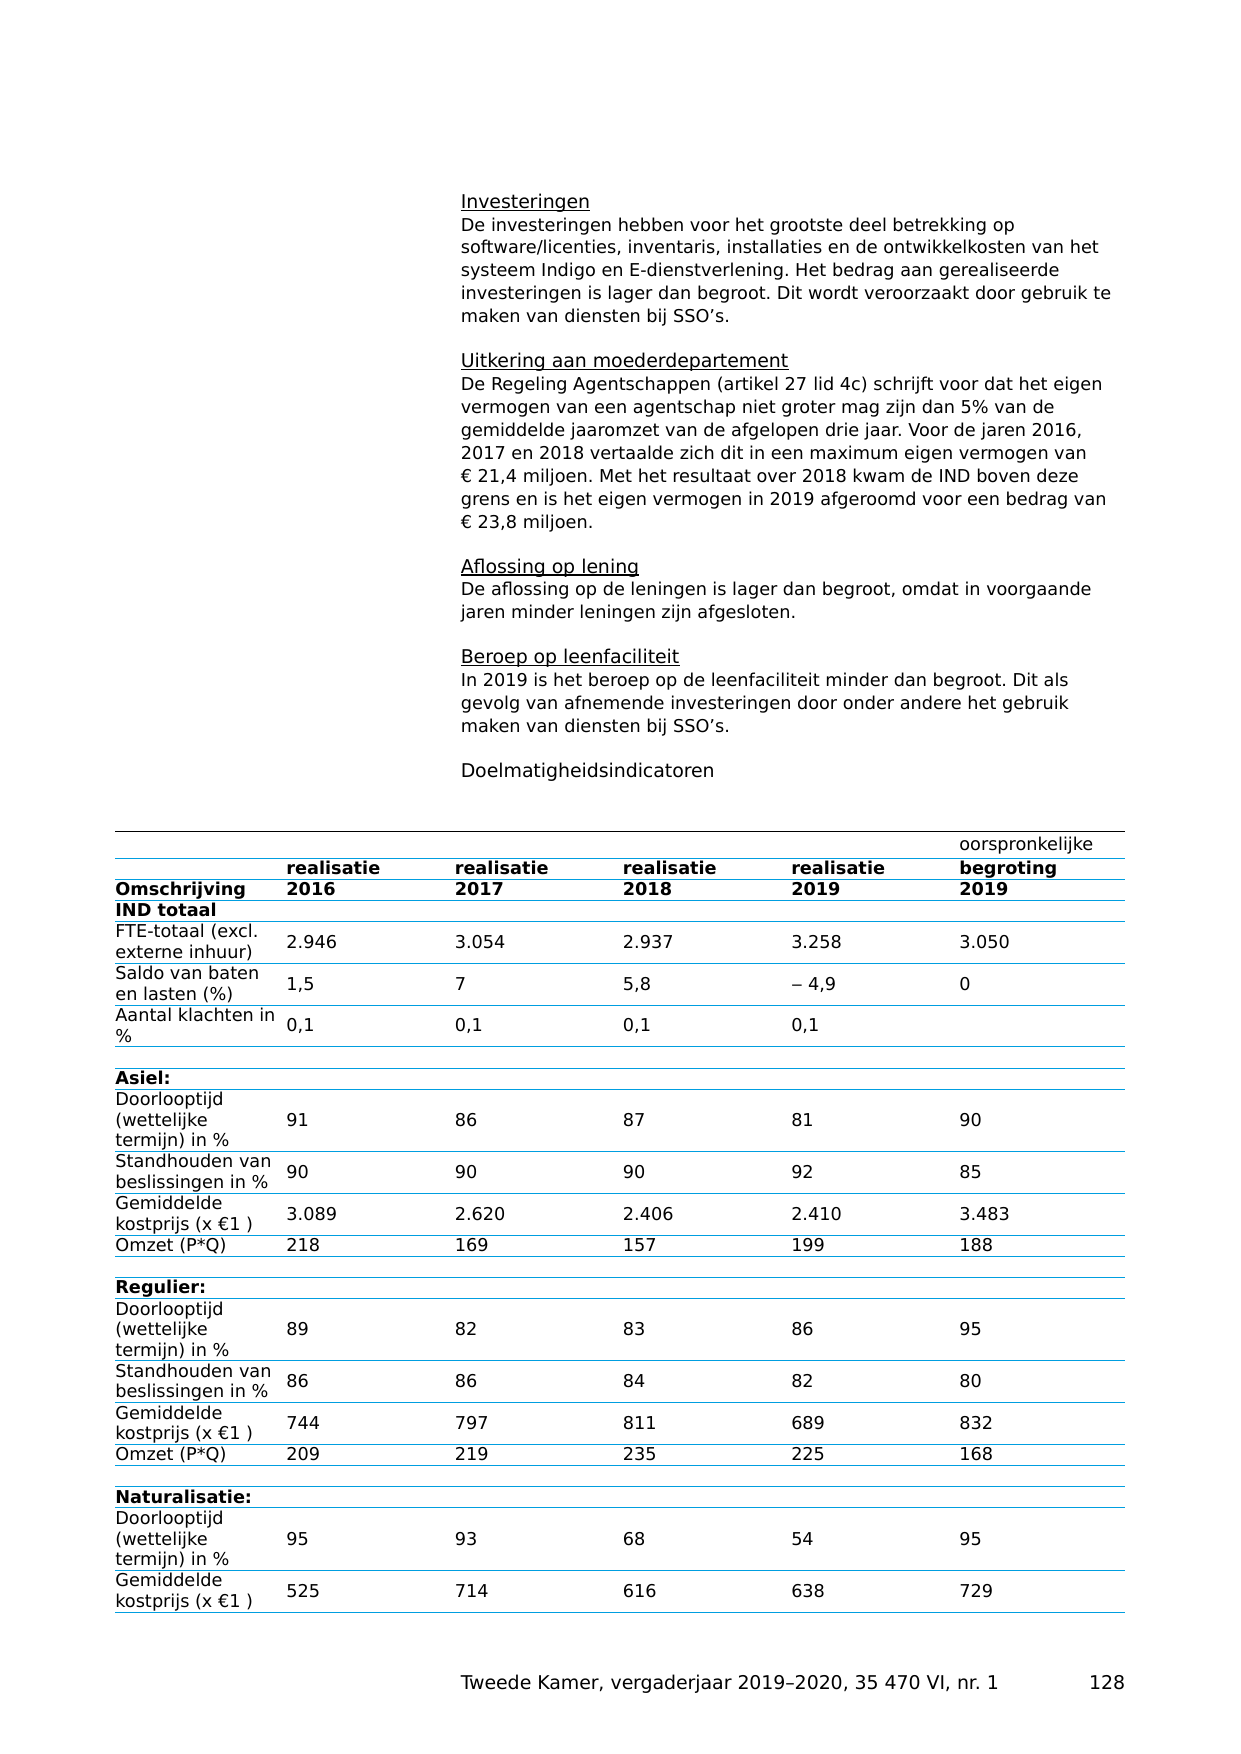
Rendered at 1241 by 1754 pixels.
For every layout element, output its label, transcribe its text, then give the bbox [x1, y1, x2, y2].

table_cell [620, 1487, 788, 1507]
table_cell Standhouden van beslissingen in % [115, 1361, 283, 1402]
table_cell Regulier: [115, 1278, 283, 1298]
table_cell 95 [283, 1508, 452, 1570]
table_cell [452, 901, 620, 921]
table_cell 92 [788, 1152, 956, 1193]
table_cell [956, 1006, 1125, 1046]
table_cell 2019 [956, 880, 1125, 900]
table_cell [620, 1257, 788, 1277]
table_cell 89 [283, 1299, 452, 1360]
table_cell 169 [452, 1236, 620, 1256]
table_cell 811 [620, 1403, 788, 1444]
table_cell [283, 832, 452, 857]
table_cell 68 [620, 1508, 788, 1570]
table_cell Doorlooptijd (wettelijke termijn) in % [115, 1090, 283, 1151]
table_cell [788, 832, 956, 857]
table_cell [620, 1047, 788, 1067]
table_cell [620, 832, 788, 857]
table_cell 2.946 [283, 922, 452, 963]
table_cell [956, 1278, 1125, 1298]
table_cell 86 [283, 1361, 452, 1402]
table_cell 616 [620, 1571, 788, 1611]
table_cell 82 [452, 1299, 620, 1360]
table_cell 90 [452, 1152, 620, 1193]
table_cell realisatie [620, 859, 788, 879]
table_cell 90 [956, 1090, 1125, 1151]
table_cell 2.620 [452, 1194, 620, 1234]
table_cell 832 [956, 1403, 1125, 1444]
table_cell [620, 901, 788, 921]
table_cell [956, 1487, 1125, 1507]
table_cell [956, 1257, 1125, 1277]
table_cell 2019 [788, 880, 956, 900]
table_cell 2017 [452, 880, 620, 900]
text De Regeling Agentschappen (artikel 27 lid 4c) schrijft voor dat het eigen vermogen van een agentschap niet groter mag zijn dan 5% van de gemiddelde jaaromzet van de afgelopen drie jaar. Voor de jaren 2016, 2017 en 2018 vertaalde zich dit in een maximum eigen vermogen van € 21,4 miljoen. Met het resultaat over 2018 kwam de IND boven deze grens en is het eigen vermogen in 2019 afgeroomd voor een bedrag van € 23,8 miljoen. [461, 372, 1125, 533]
table_cell 3.050 [956, 922, 1125, 963]
text Investeringen [461, 191, 1125, 213]
table_cell [956, 901, 1125, 921]
table_cell [956, 1466, 1125, 1486]
text Aflossing op lening [461, 556, 1125, 577]
table_cell 638 [788, 1571, 956, 1611]
table_cell realisatie [452, 859, 620, 879]
table_cell [788, 1487, 956, 1507]
table_cell [115, 1466, 283, 1486]
table_cell [620, 1069, 788, 1088]
table_cell [788, 1047, 956, 1067]
table_cell begroting [956, 859, 1125, 879]
table_cell 86 [452, 1361, 620, 1402]
table_cell Naturalisatie: [115, 1487, 283, 1507]
table_cell [452, 1257, 620, 1277]
table_cell 85 [956, 1152, 1125, 1193]
table_cell FTE-totaal (excl. externe inhuur) [115, 922, 283, 963]
table_cell ‒ 4,9 [788, 964, 956, 1004]
table_cell 82 [788, 1361, 956, 1402]
table_cell [283, 901, 452, 921]
table_cell 83 [620, 1299, 788, 1360]
table_cell 157 [620, 1236, 788, 1256]
text De investeringen hebben voor het grootste deel betrekking op software/licenties, inventaris, installaties en de ontwikkelkosten van het systeem Indigo en E-dienstverlening. Het bedrag aan gerealiseerde investeringen is lager dan begroot. Dit wordt veroorzaakt door gebruik te maken van diensten bij SSO’s. [461, 213, 1125, 327]
table_cell [452, 1466, 620, 1486]
table_cell [115, 1047, 283, 1067]
table_cell 3.054 [452, 922, 620, 963]
table_cell 225 [788, 1445, 956, 1465]
table_cell Asiel: [115, 1069, 283, 1088]
table_cell [283, 1466, 452, 1486]
table_cell 3.258 [788, 922, 956, 963]
table_cell [788, 1257, 956, 1277]
table_cell 168 [956, 1445, 1125, 1465]
table_cell 93 [452, 1508, 620, 1570]
table_cell 218 [283, 1236, 452, 1256]
table_cell 86 [452, 1090, 620, 1151]
table_cell 3.089 [283, 1194, 452, 1234]
table_cell Doorlooptijd (wettelijke termijn) in % [115, 1508, 283, 1570]
table_cell IND totaal [115, 901, 283, 921]
table_cell 87 [620, 1090, 788, 1151]
text In 2019 is het beroep op de leenfaciliteit minder dan begroot. Dit als gevolg van afnemende investeringen door onder andere het gebruik maken van diensten bij SSO’s. [461, 668, 1125, 737]
table_cell [283, 1487, 452, 1507]
table_cell [788, 1069, 956, 1088]
table_cell 2018 [620, 880, 788, 900]
title Doelmatigheidsindicatoren [461, 760, 1125, 782]
table_cell 797 [452, 1403, 620, 1444]
table_cell [452, 1069, 620, 1088]
table_cell [452, 1487, 620, 1507]
table_cell 54 [788, 1508, 956, 1570]
table_cell [788, 1278, 956, 1298]
table_cell 0 [956, 964, 1125, 1004]
text De aflossing op de leningen is lager dan begroot, omdat in voorgaande jaren minder leningen zijn afgesloten. [461, 577, 1125, 623]
table_cell Gemiddelde kostprijs (x €1 ) [115, 1403, 283, 1444]
table_cell 2.937 [620, 922, 788, 963]
table_cell 689 [788, 1403, 956, 1444]
table_cell 86 [788, 1299, 956, 1360]
table_cell 5,8 [620, 964, 788, 1004]
table_cell [283, 1069, 452, 1088]
table_cell Saldo van baten en lasten (%) [115, 964, 283, 1004]
table_cell 2.406 [620, 1194, 788, 1234]
table_cell [115, 1257, 283, 1277]
table_cell 188 [956, 1236, 1125, 1256]
table_cell 744 [283, 1403, 452, 1444]
table_cell Aantal klachten in % [115, 1006, 283, 1046]
table_cell 0,1 [283, 1006, 452, 1046]
table_cell 81 [788, 1090, 956, 1151]
table_cell 95 [956, 1299, 1125, 1360]
table_cell 219 [452, 1445, 620, 1465]
table_cell Omschrijving [115, 880, 283, 900]
table_cell 7 [452, 964, 620, 1004]
table_cell [620, 1466, 788, 1486]
table_cell 235 [620, 1445, 788, 1465]
table_cell 729 [956, 1571, 1125, 1611]
table_cell 209 [283, 1445, 452, 1465]
table_cell 95 [956, 1508, 1125, 1570]
table_cell 90 [283, 1152, 452, 1193]
table_cell 525 [283, 1571, 452, 1611]
table_cell [283, 1278, 452, 1298]
table_cell [283, 1257, 452, 1277]
table_cell Doorlooptijd (wettelijke termijn) in % [115, 1299, 283, 1360]
table_cell 0,1 [452, 1006, 620, 1046]
table_cell 714 [452, 1571, 620, 1611]
table_cell [788, 1466, 956, 1486]
table_cell 0,1 [788, 1006, 956, 1046]
table_cell 1,5 [283, 964, 452, 1004]
table_cell [115, 832, 283, 857]
table_cell [620, 1278, 788, 1298]
table_cell realisatie [788, 859, 956, 879]
table_cell [956, 1047, 1125, 1067]
table_cell realisatie [283, 859, 452, 879]
table_cell 80 [956, 1361, 1125, 1402]
table_cell 91 [283, 1090, 452, 1151]
table_cell oorspronkelijke [956, 832, 1125, 857]
table_cell 0,1 [620, 1006, 788, 1046]
text Beroep op leenfaciliteit [461, 646, 1125, 668]
table_cell [956, 1069, 1125, 1088]
table_cell [452, 832, 620, 857]
table_header Tabel 72 Doelmatigheidsindicatoren [115, 806, 1125, 831]
table_cell [788, 901, 956, 921]
text Uitkering aan moederdepartement [461, 350, 1125, 372]
table_cell 90 [620, 1152, 788, 1193]
table_cell Omzet (P*Q) [115, 1445, 283, 1465]
table_cell 3.483 [956, 1194, 1125, 1234]
table_cell Gemiddelde kostprijs (x €1 ) [115, 1571, 283, 1611]
table_cell Gemiddelde kostprijs (x €1 ) [115, 1194, 283, 1234]
table_cell [283, 1047, 452, 1067]
table_cell 199 [788, 1236, 956, 1256]
table_cell [115, 859, 283, 879]
table_cell Omzet (P*Q) [115, 1236, 283, 1256]
table_cell 2016 [283, 880, 452, 900]
table_cell Standhouden van beslissingen in % [115, 1152, 283, 1193]
table_cell [452, 1047, 620, 1067]
table_cell 2.410 [788, 1194, 956, 1234]
table_cell [452, 1278, 620, 1298]
table_cell 84 [620, 1361, 788, 1402]
